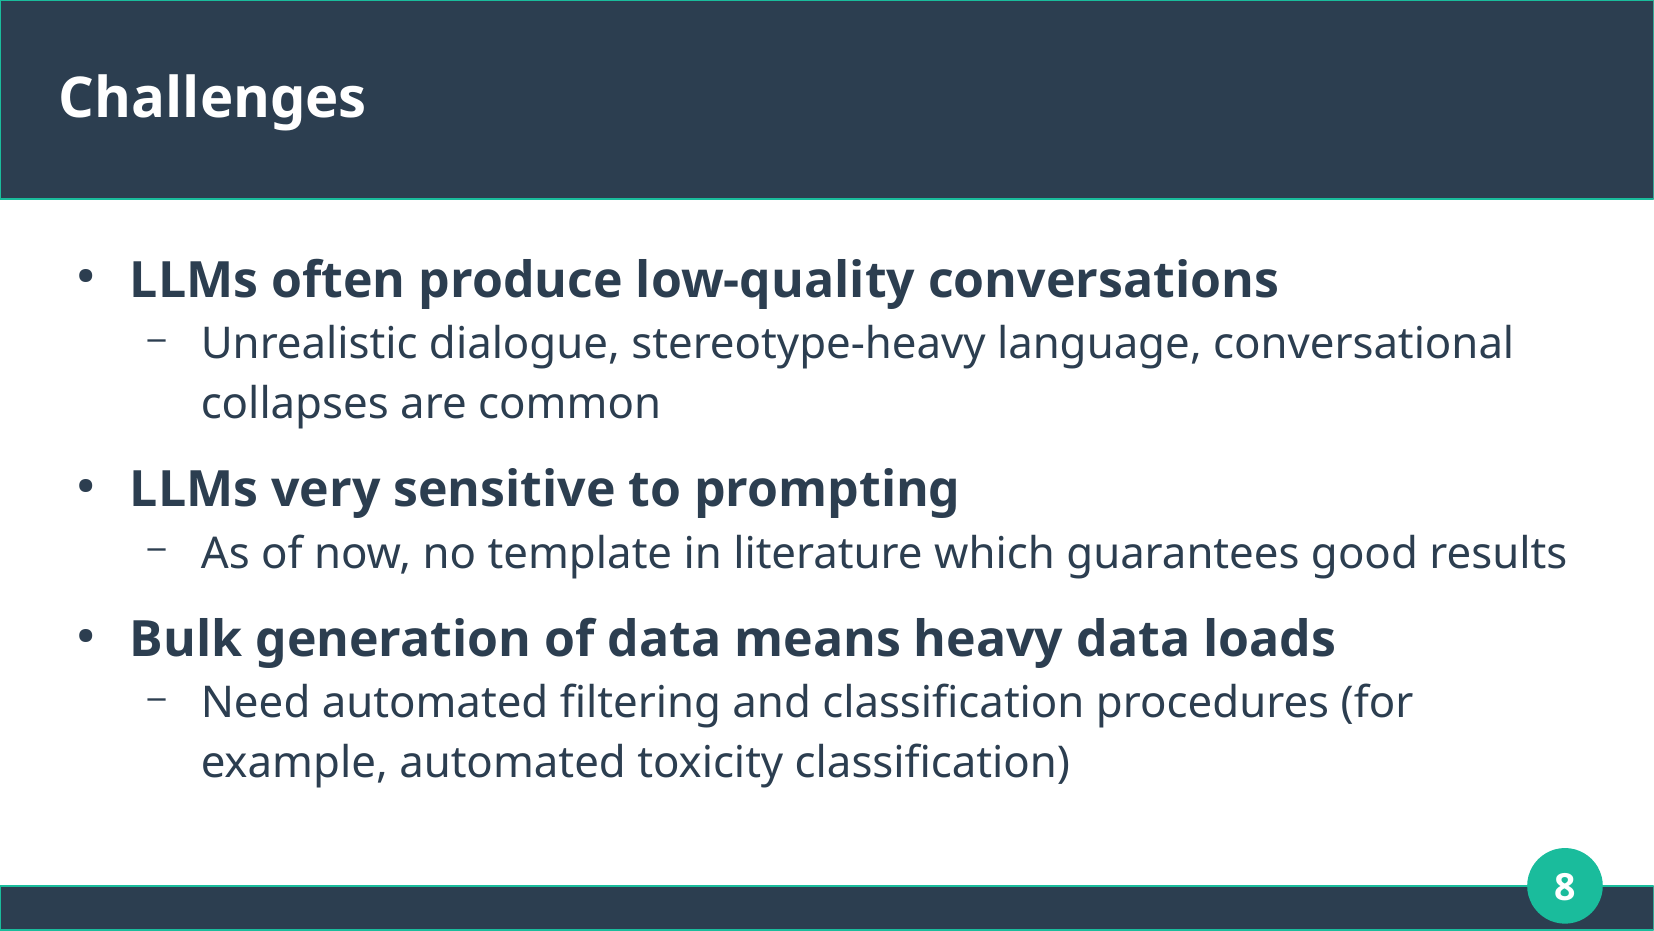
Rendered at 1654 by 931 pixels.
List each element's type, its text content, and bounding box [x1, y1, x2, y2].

title Challenges [59, 37, 1595, 155]
list LLMs often produce low-quality conversations Unrealistic dialogue, stereotype-heavy language, conversational collapses are common LLMs very sensitive to prompting As of now, no template in literature which guarantees good results Bulk generation of data means heavy data loads Need automated filtering and classification procedures (for example, automated toxicity classification) [59, 243, 1595, 864]
